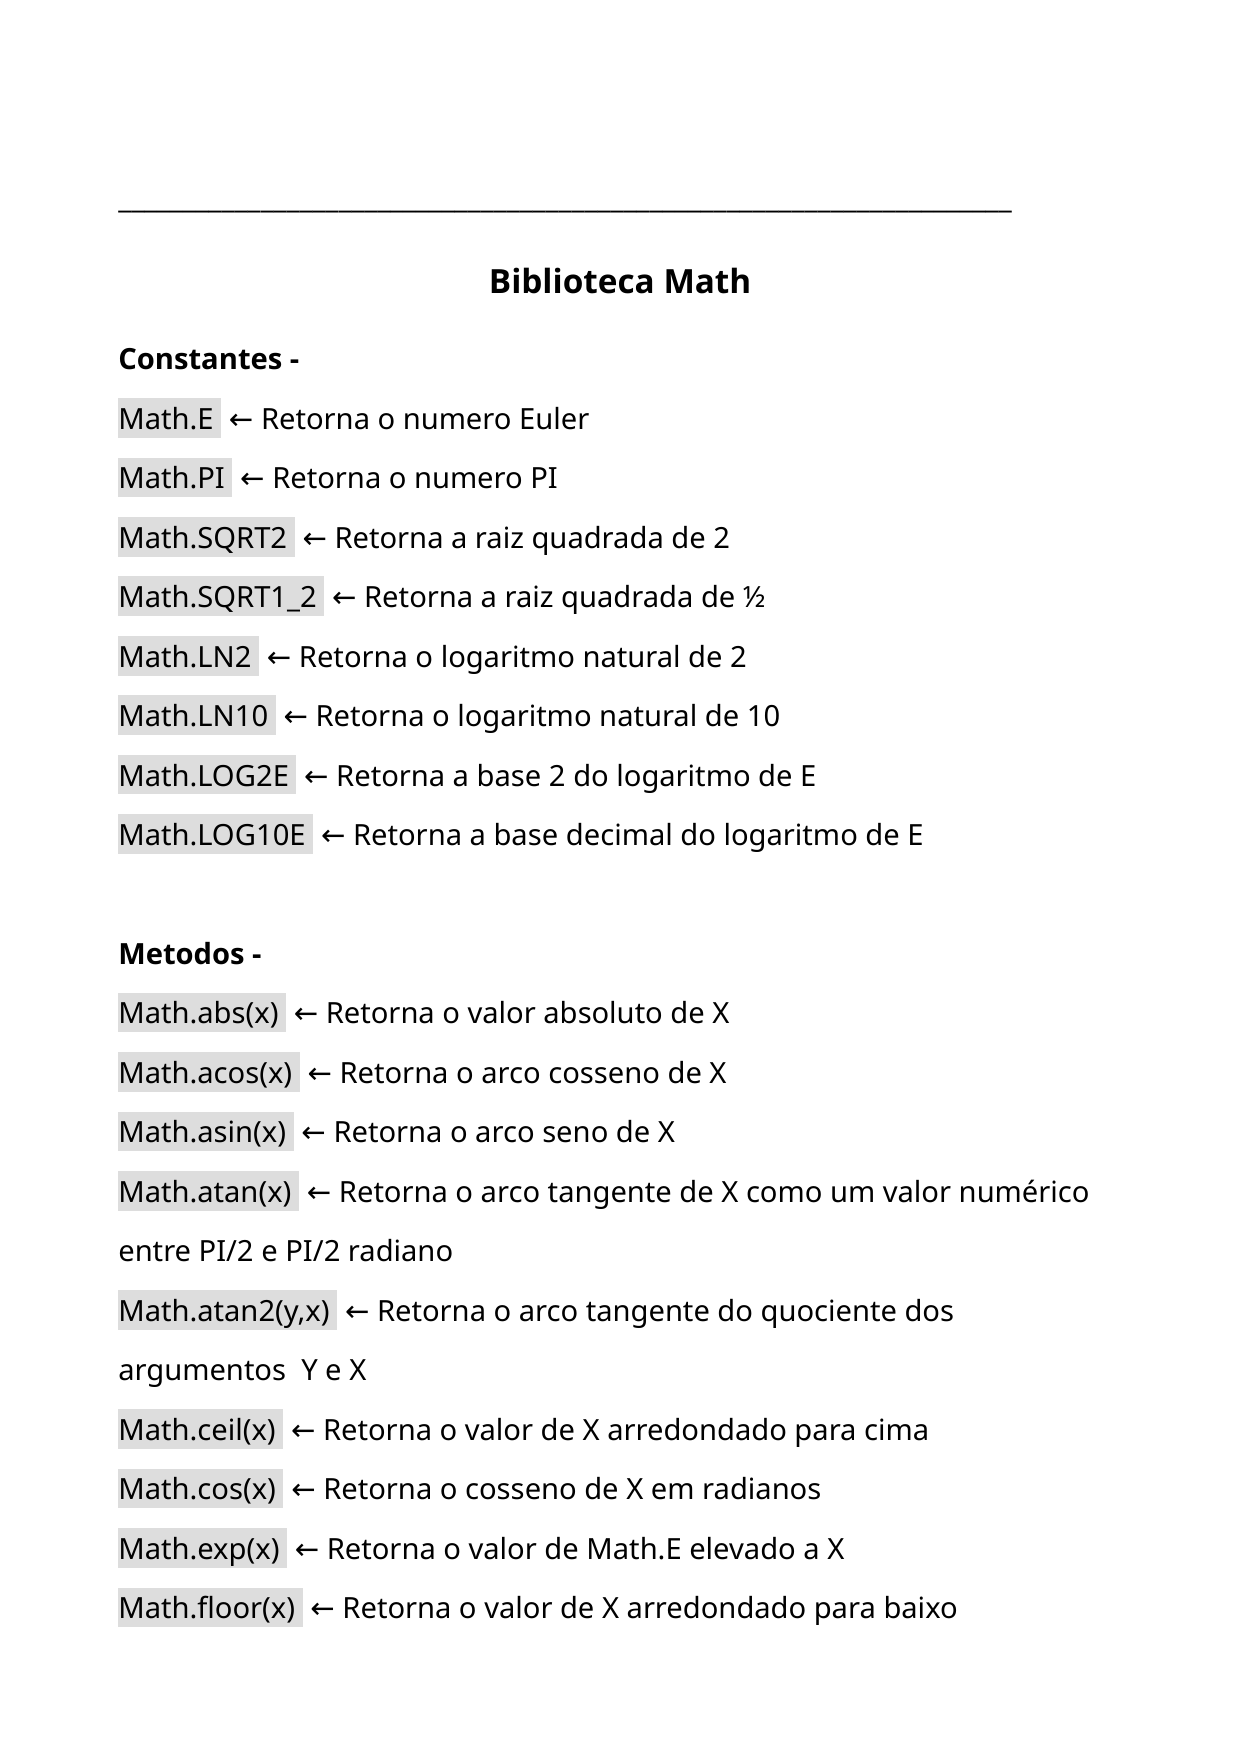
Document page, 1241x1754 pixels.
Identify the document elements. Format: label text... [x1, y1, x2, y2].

text Math.ceil(x) ← Retorna o valor de X arredondado para cima [118, 1409, 1122, 1449]
text Math.LOG2E ← Retorna a base 2 do logaritmo de E [118, 755, 1122, 794]
text Math.asin(x) ← Retorna o arco seno de X [118, 1112, 1122, 1151]
text Math.exp(x) ← Retorna o valor de Math.E elevado a X [118, 1528, 1122, 1568]
text Math.LN2 ← Retorna o logaritmo natural de 2 [118, 636, 1122, 676]
text Math.acos(x) ← Retorna o arco cosseno de X [118, 1052, 1122, 1092]
text Math.cos(x) ← Retorna o cosseno de X em radianos [118, 1469, 1122, 1508]
text Math.LOG10E ← Retorna a base decimal do logaritmo de E [118, 814, 1122, 854]
text Math.atan(x) ← Retorna o arco tangente de X como um valor numérico entre PI/2 e PI/2 radiano [118, 1171, 1122, 1270]
text Constantes - [118, 338, 1122, 378]
text _____________________________________________________________________ [118, 178, 1122, 217]
subtitle Biblioteca Math [118, 258, 1122, 303]
text Metodos - [118, 933, 1122, 973]
text Math.abs(x) ← Retorna o valor absoluto de X [118, 993, 1122, 1032]
text Math.atan2(y,x) ← Retorna o arco tangente do quociente dos argumentos Y e X [118, 1290, 1122, 1389]
text Math.SQRT1_2 ← Retorna a raiz quadrada de ½ [118, 576, 1122, 616]
text Math.E ← Retorna o numero Euler [118, 398, 1122, 438]
text Math.SQRT2 ← Retorna a raiz quadrada de 2 [118, 517, 1122, 557]
text Math.PI ← Retorna o numero PI [118, 457, 1122, 497]
text Math.floor(x) ← Retorna o valor de X arredondado para baixo [118, 1588, 1122, 1627]
text Math.LN10 ← Retorna o logaritmo natural de 10 [118, 695, 1122, 735]
